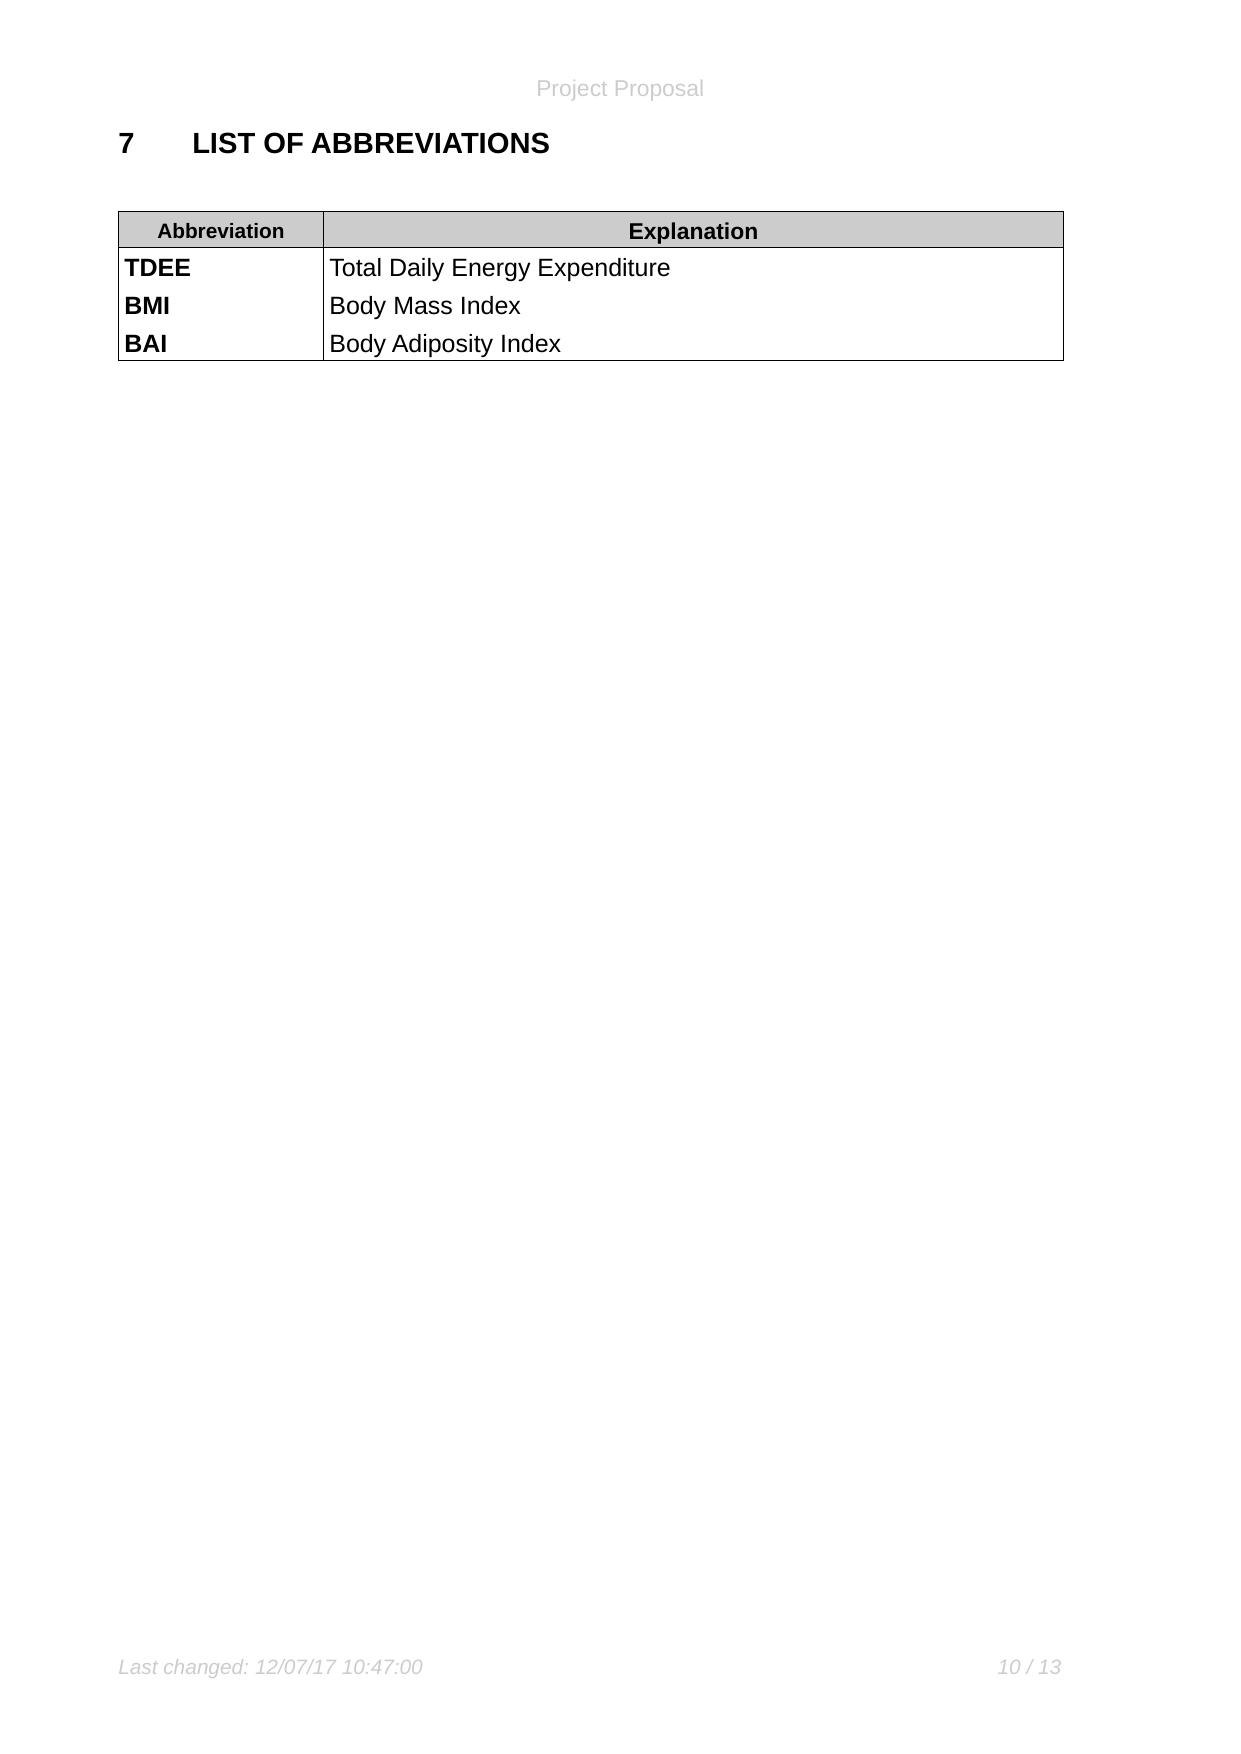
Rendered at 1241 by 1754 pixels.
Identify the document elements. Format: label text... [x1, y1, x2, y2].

subtitle List of Abbreviations [118, 126, 1122, 160]
table_cell Total Daily Energy Expenditure [324, 248, 1063, 285]
table_header Abbreviation [119, 212, 323, 247]
table_header Explanation [324, 212, 1063, 247]
table_cell BAI [119, 323, 323, 360]
table_cell TDEE [119, 248, 323, 285]
table_cell BMI [119, 285, 323, 323]
table_cell Body Adiposity Index [324, 323, 1063, 360]
table_cell Body Mass Index [324, 285, 1063, 323]
